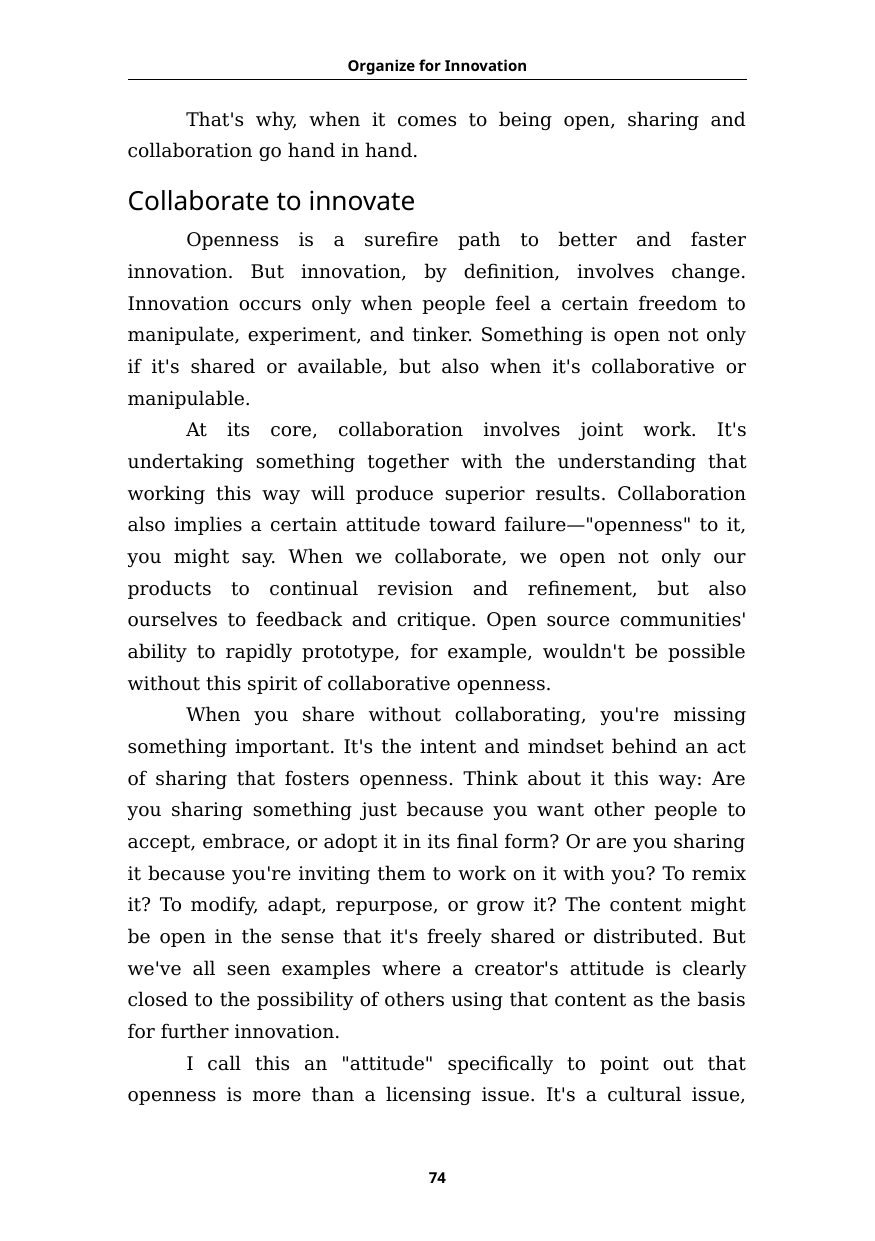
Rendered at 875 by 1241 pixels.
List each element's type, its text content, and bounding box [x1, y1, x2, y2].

subtitle Collaborate to innovate [127, 187, 747, 217]
text That's why, when it comes to being open, sharing and collaboration go hand in hand. [127, 109, 747, 162]
text At its core, collaboration involves joint work. It's undertaking something together with the understanding that working this way will produce superior results. Collaboration also implies a certain attitude toward failure—"openness" to it, you might say. When we collaborate, we open not only our products to continual revision and refinement, but also ourselves to feedback and critique. Open source communities' ability to rapidly prototype, for example, wouldn't be possible without this spirit of collaborative openness. [127, 419, 747, 695]
text When you share without collaborating, you're missing something important. It's the intent and mindset behind an act of sharing that fosters openness. Think about it this way: Are you sharing something just because you want other people to accept, embrace, or adopt it in its final form? Or are you sharing it because you're inviting them to work on it with you? To remix it? To modify, adapt, repurpose, or grow it? The content might be open in the sense that it's freely shared or distributed. But we've all seen examples where a creator's attitude is clearly closed to the possibility of others using that content as the basis for further innovation. [127, 704, 747, 1043]
text I call this an "attitude" specifically to point out that openness is more than a licensing issue. It's a cultural issue, [127, 1053, 747, 1106]
text Openness is a surefire path to better and faster innovation. But innovation, by definition, involves change. Innovation occurs only when people feel a certain freedom to manipulate, experiment, and tinker. Something is open not only if it's shared or available, but also when it's collaborative or manipulable. [127, 229, 747, 410]
